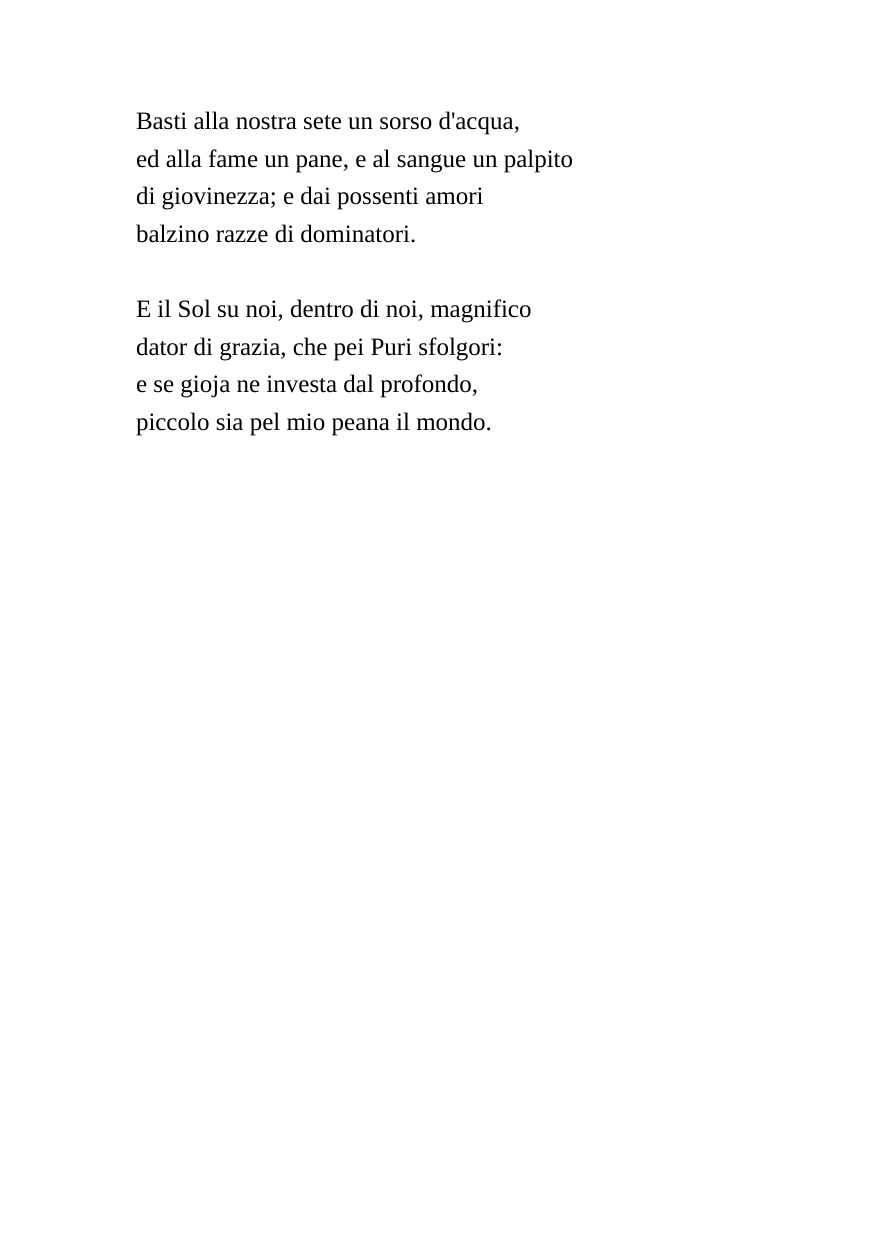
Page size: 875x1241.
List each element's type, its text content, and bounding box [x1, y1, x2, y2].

text ed alla fame un pane, e al sangue un palpito [106, 144, 768, 173]
text E il Sol su noi, dentro di noi, magnifico [106, 294, 768, 323]
text di giovinezza; e dai possenti amori [106, 181, 768, 210]
text piccolo sia pel mio peana il mondo. [106, 407, 768, 436]
text dator di grazia, che pei Puri sfolgori: [106, 332, 768, 361]
text Basti alla nostra sete un sorso d'acqua, [106, 106, 768, 135]
text e se gioja ne investa dal profondo, [106, 369, 768, 398]
text balzino razze di dominatori. [106, 219, 768, 248]
